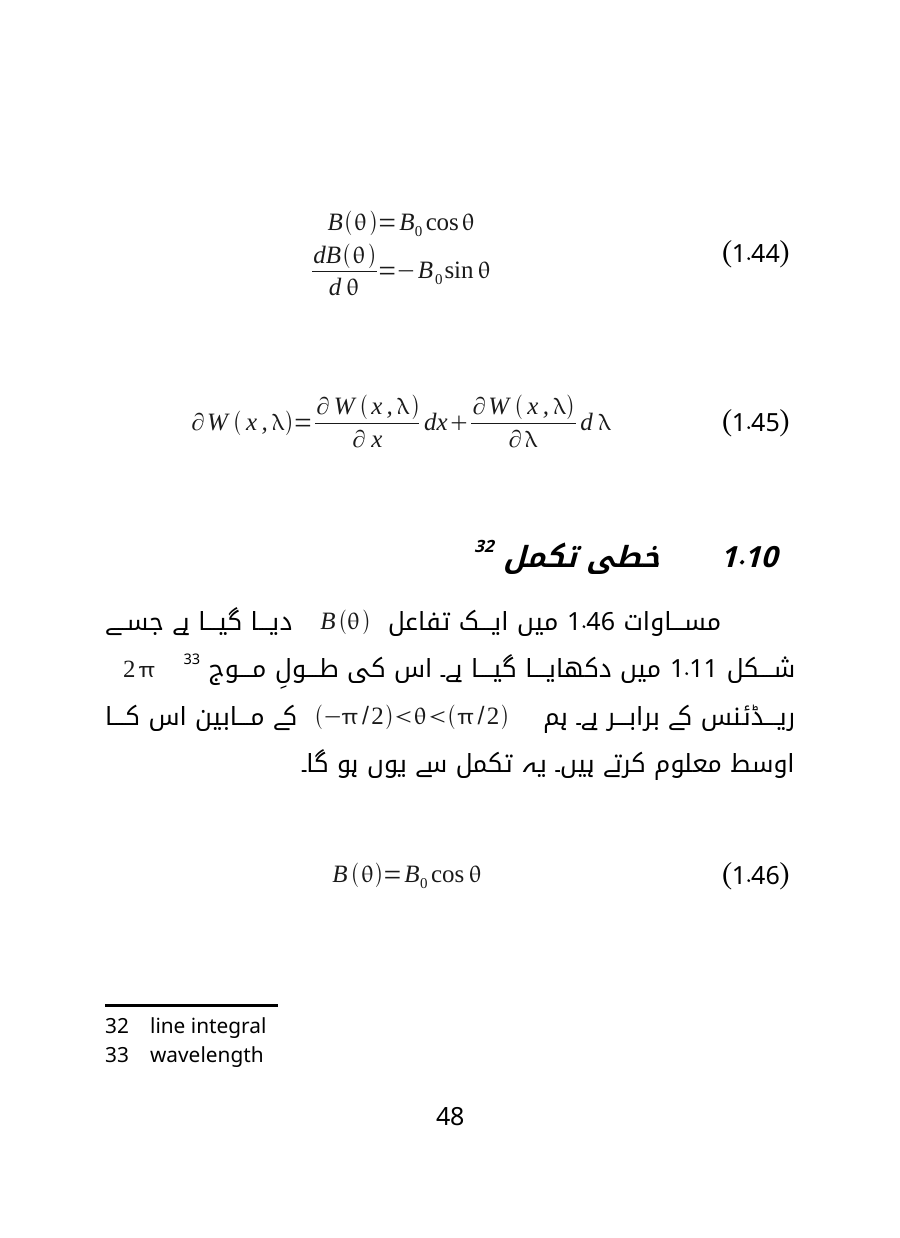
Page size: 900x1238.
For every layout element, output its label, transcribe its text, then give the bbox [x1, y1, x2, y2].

table_header [105, 387, 689, 471]
list line integral [105, 1012, 795, 1040]
table_header (1.44) [688, 203, 795, 319]
table_header (1.46) [699, 847, 795, 918]
table_header (1.45) [689, 387, 795, 471]
text مساوات 1.46 میں ایک تفاعل دیا گیا ہے جسے شکل 1.11 میں دکھایا گیا ہے۔ اس کی طولِ موج ریڈئنس کے برابر ہے۔ ہم کے مابین اس کا اوسط معلوم کرتے ہیں۔ یہ تکمل سے یوں ہو گا۔ [105, 598, 795, 788]
table_header [105, 847, 699, 918]
text wavelength [105, 1040, 795, 1068]
table_header [105, 203, 688, 319]
subtitle خطی تکمل [105, 530, 720, 586]
